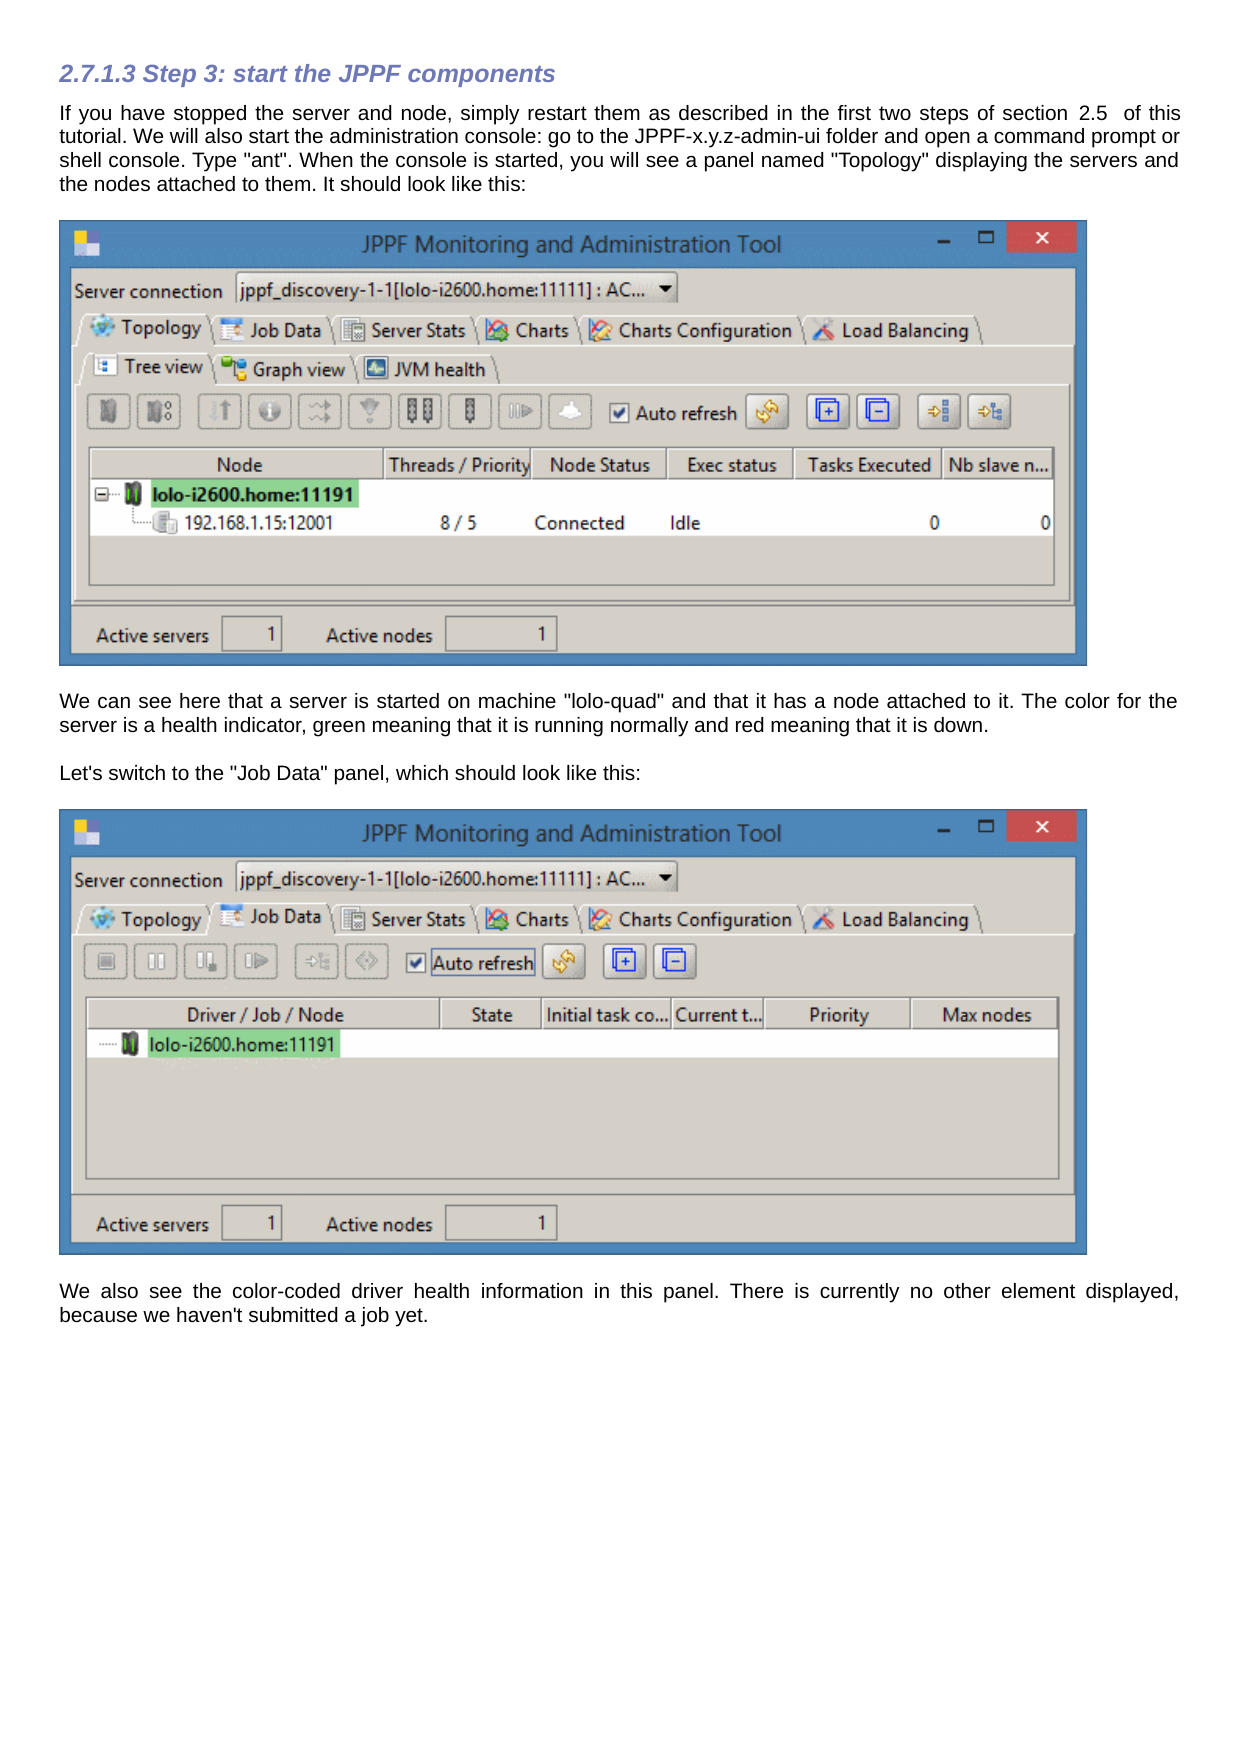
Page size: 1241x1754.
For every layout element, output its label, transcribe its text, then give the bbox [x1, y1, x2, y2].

picture [59, 809, 1088, 1255]
text If you have stopped the server and node, simply restart them as described in the first two steps of section 2.5 of this tutorial. We will also start the administration console: go to the JPPF-x.y.z-admin-ui folder and open a command prompt or shell console. Type "ant". When the console is started, you will see a panel named "Topology" displaying the servers and the nodes attached to them. It should look like this: [59, 100, 1181, 196]
text Let's switch to the "Job Data" panel, which should look like this: [59, 761, 1181, 785]
subtitle Step 3: start the JPPF components [59, 59, 1181, 88]
text We also see the color-coded driver health information in this panel. There is currently no other element displayed, because we haven't submitted a job yet. [59, 1278, 1181, 1326]
text We can see here that a server is started on machine "lolo-quad" and that it has a node attached to it. The color for the server is a health indicator, green meaning that it is running normally and red meaning that it is down. [59, 689, 1181, 737]
picture [59, 220, 1088, 666]
